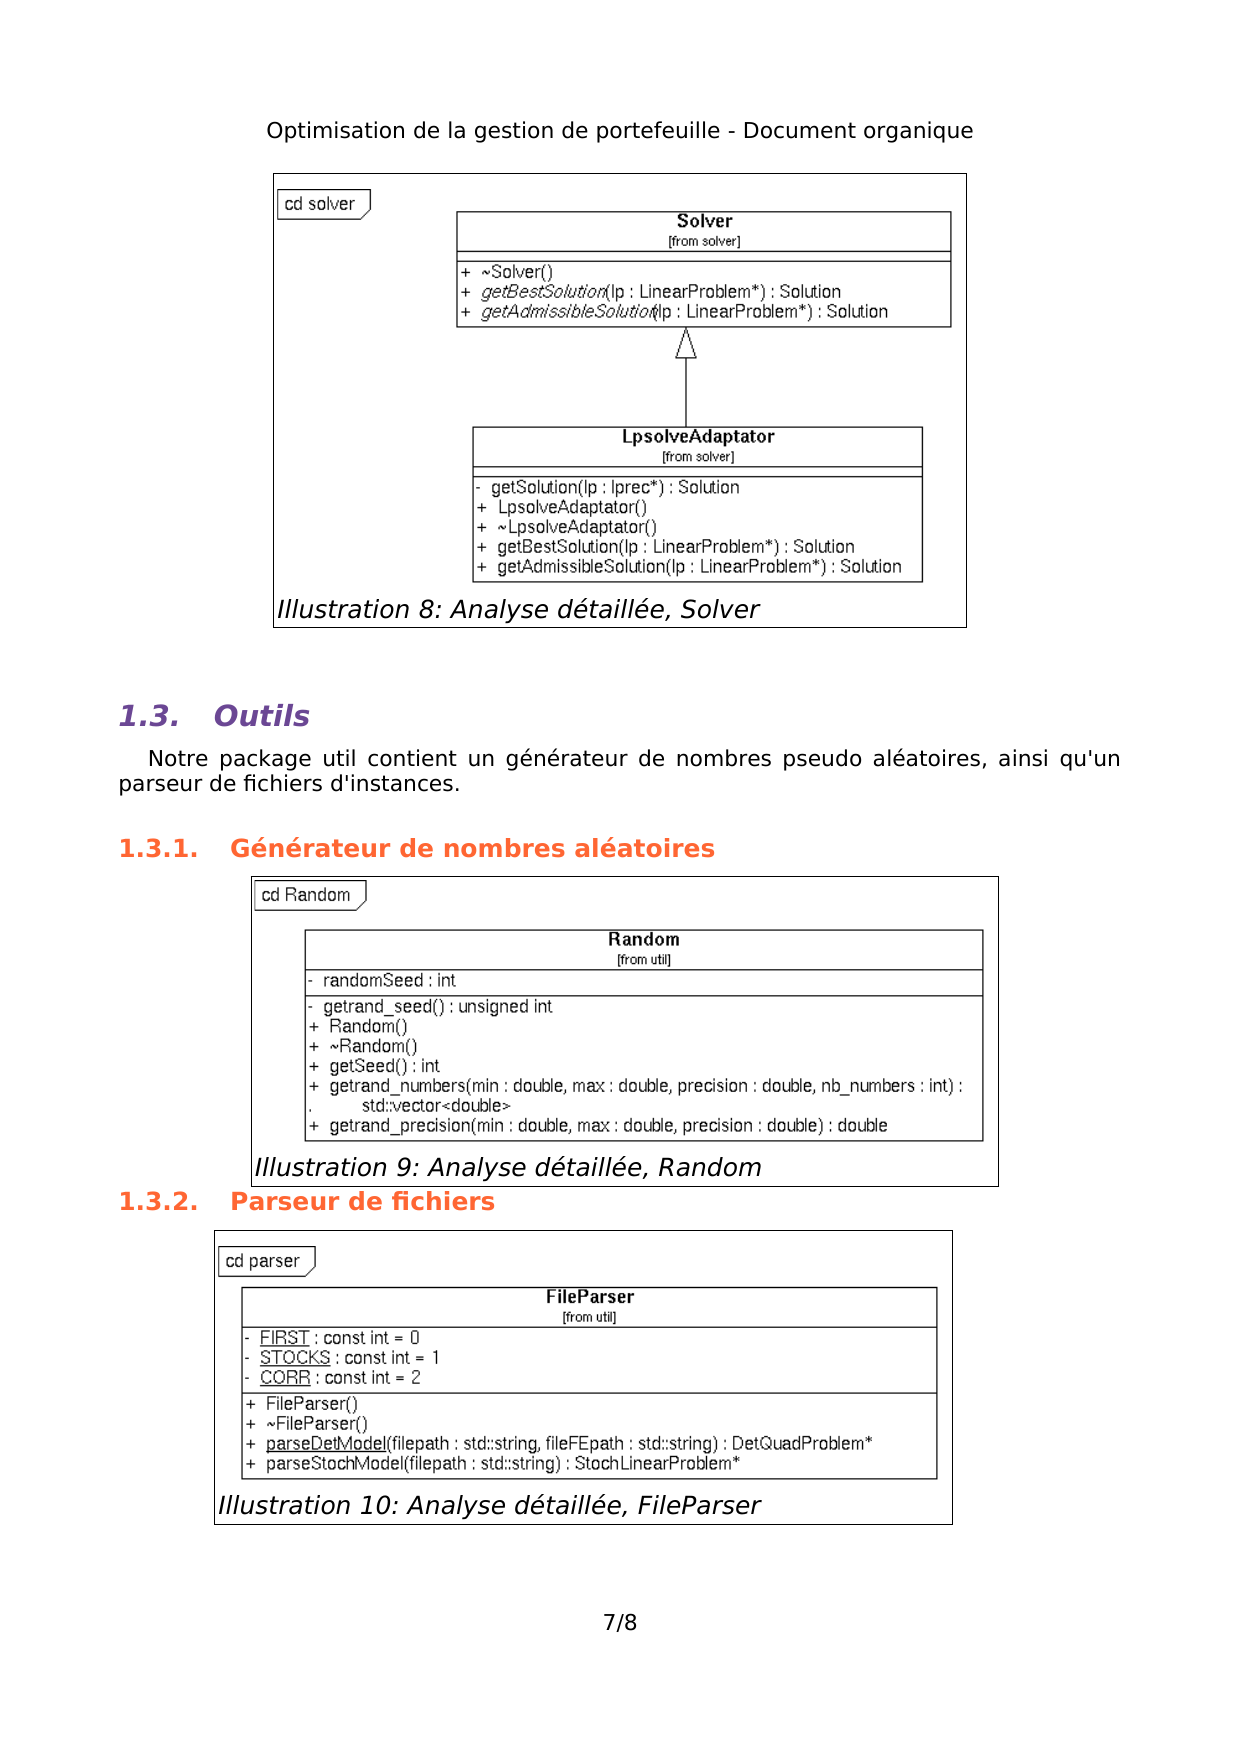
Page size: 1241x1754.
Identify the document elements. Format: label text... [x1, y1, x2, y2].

subtitle Générateur de nombres aléatoires [118, 834, 1122, 863]
subtitle Parseur de fichiers [118, 1151, 1122, 1216]
text Illustration 8: Analyse détaillée, Solver [277, 595, 963, 624]
text Notre package util contient un générateur de nombres pseudo aléatoires, ainsi qu'un parseur de fichiers d'instances. [118, 746, 1122, 797]
text Illustration 9: Analyse détaillée, Random [254, 1154, 996, 1183]
subtitle Parseur de fichiers [252, 1151, 998, 1186]
picture [218, 1246, 950, 1492]
picture [254, 880, 996, 1154]
text Illustration 10: Analyse détaillée, FileParser [218, 1492, 949, 1521]
picture [277, 189, 964, 595]
subtitle Outils [118, 699, 1122, 733]
